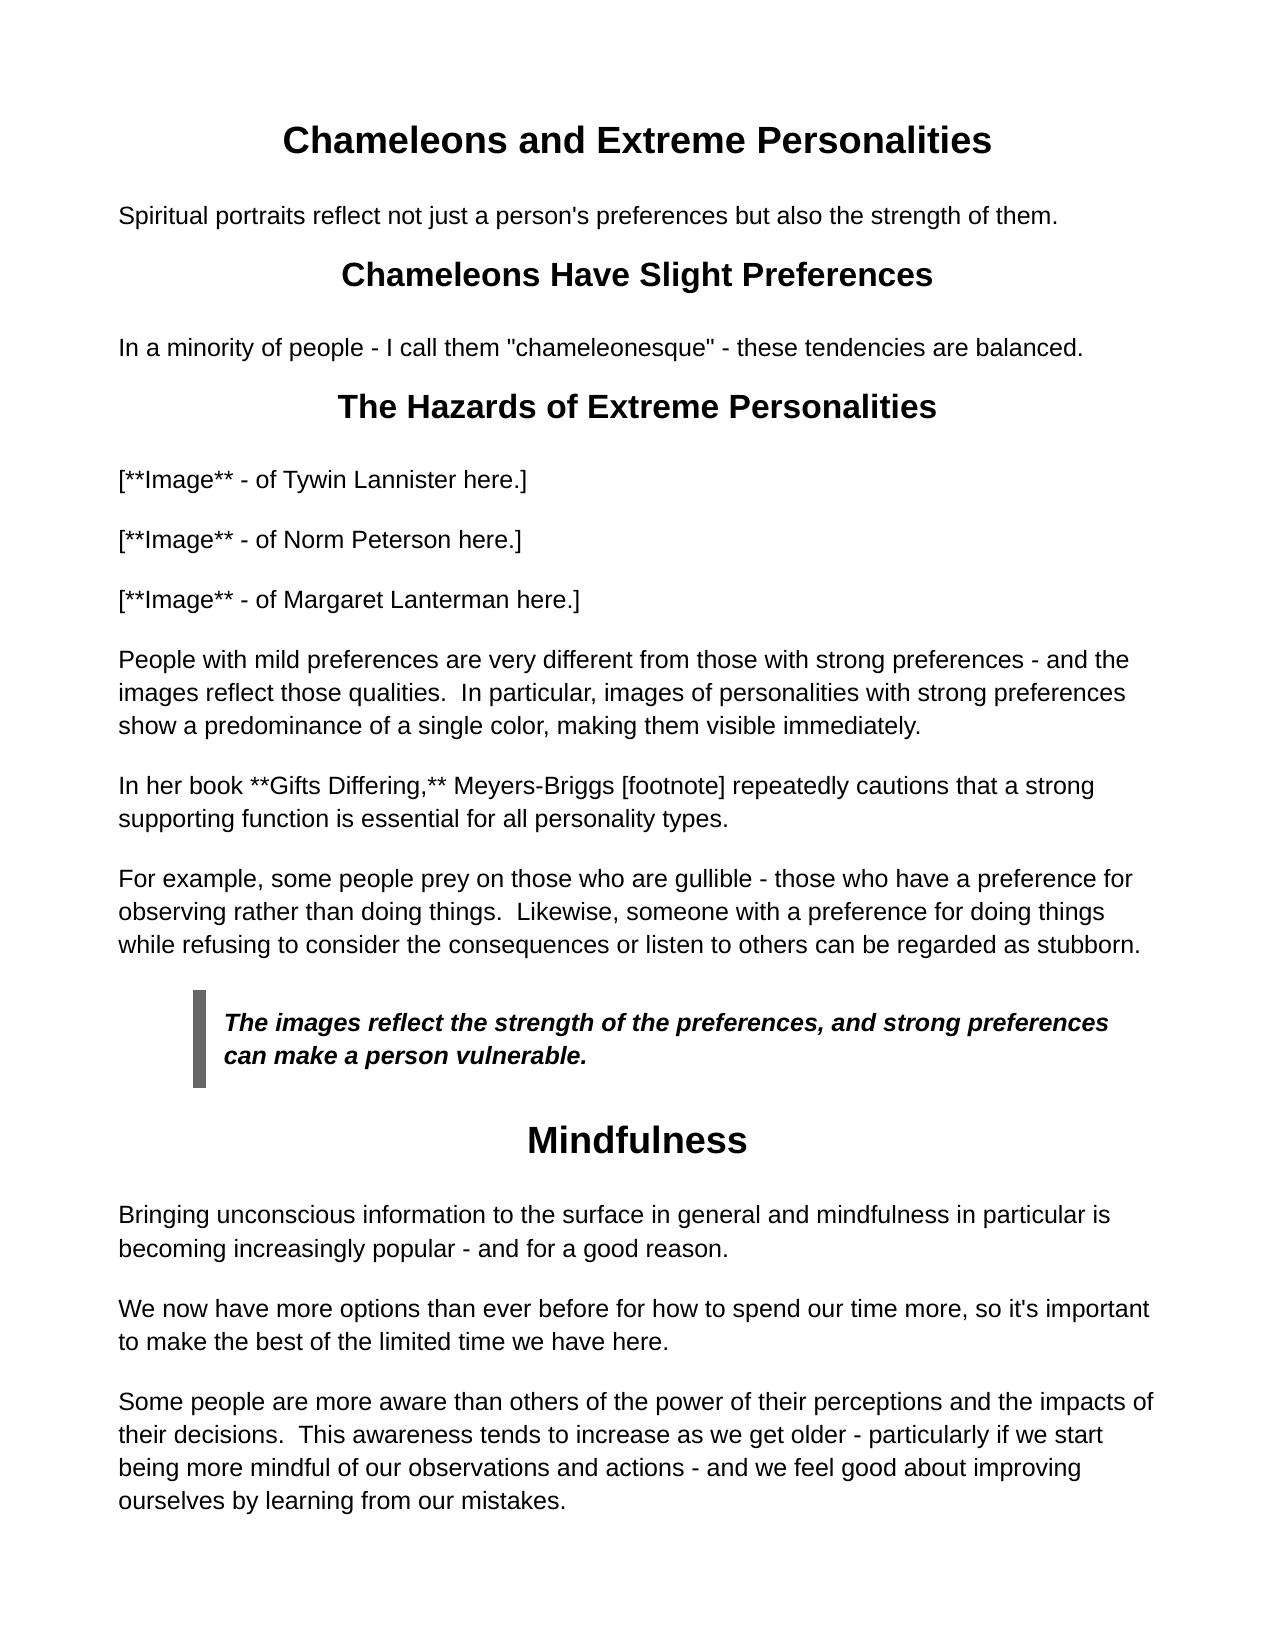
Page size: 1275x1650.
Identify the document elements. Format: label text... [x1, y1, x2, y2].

text For example, some people prey on those who are gullible - those who have a preference for observing rather than doing things. Likewise, someone with a preference for doing things while refusing to consider the consequences or listen to others can be regarded as stubborn. [118, 864, 1157, 959]
subtitle The Hazards of Extreme Personalities [118, 387, 1157, 426]
text In a minority of people - I call them "chameleonesque" - these tendencies are balanced. [118, 333, 1157, 362]
text We now have more options than ever before for how to spend our time more, so it's important to make the best of the limited time we have here. [118, 1293, 1157, 1355]
subtitle Mindfulness [118, 1117, 1157, 1161]
text Some people are more aware than others of the power of their perceptions and the impacts of their decisions. This awareness tends to increase as we get older - particularly if we start being more mindful of our observations and actions - and we feel good about improving ourselves by learning from our mistakes. [118, 1387, 1157, 1514]
text The images reflect the strength of the preferences, and strong preferences can make a person vulnerable. [206, 990, 1157, 1088]
text In her book **Gifts Differing,** Meyers-Briggs [footnote] repeatedly cautions that a strong supporting function is essential for all personality types. [118, 771, 1157, 833]
text [**Image** - of Margaret Lanterman here.] [118, 585, 1157, 614]
text Spiritual portraits reflect not just a person's preferences but also the strength of them. [118, 201, 1157, 230]
text [**Image** - of Tywin Lannister here.] [118, 465, 1157, 494]
subtitle Chameleons Have Slight Preferences [118, 255, 1157, 294]
subtitle Chameleons and Extreme Personalities [118, 118, 1157, 162]
text People with mild preferences are very different from those with strong preferences - and the images reflect those qualities. In particular, images of personalities with strong preferences show a predominance of a single color, making them visible immediately. [118, 645, 1157, 740]
text Bringing unconscious information to the surface in general and mindfulness in particular is becoming increasingly popular - and for a good reason. [118, 1201, 1157, 1262]
text [**Image** - of Norm Peterson here.] [118, 525, 1157, 554]
